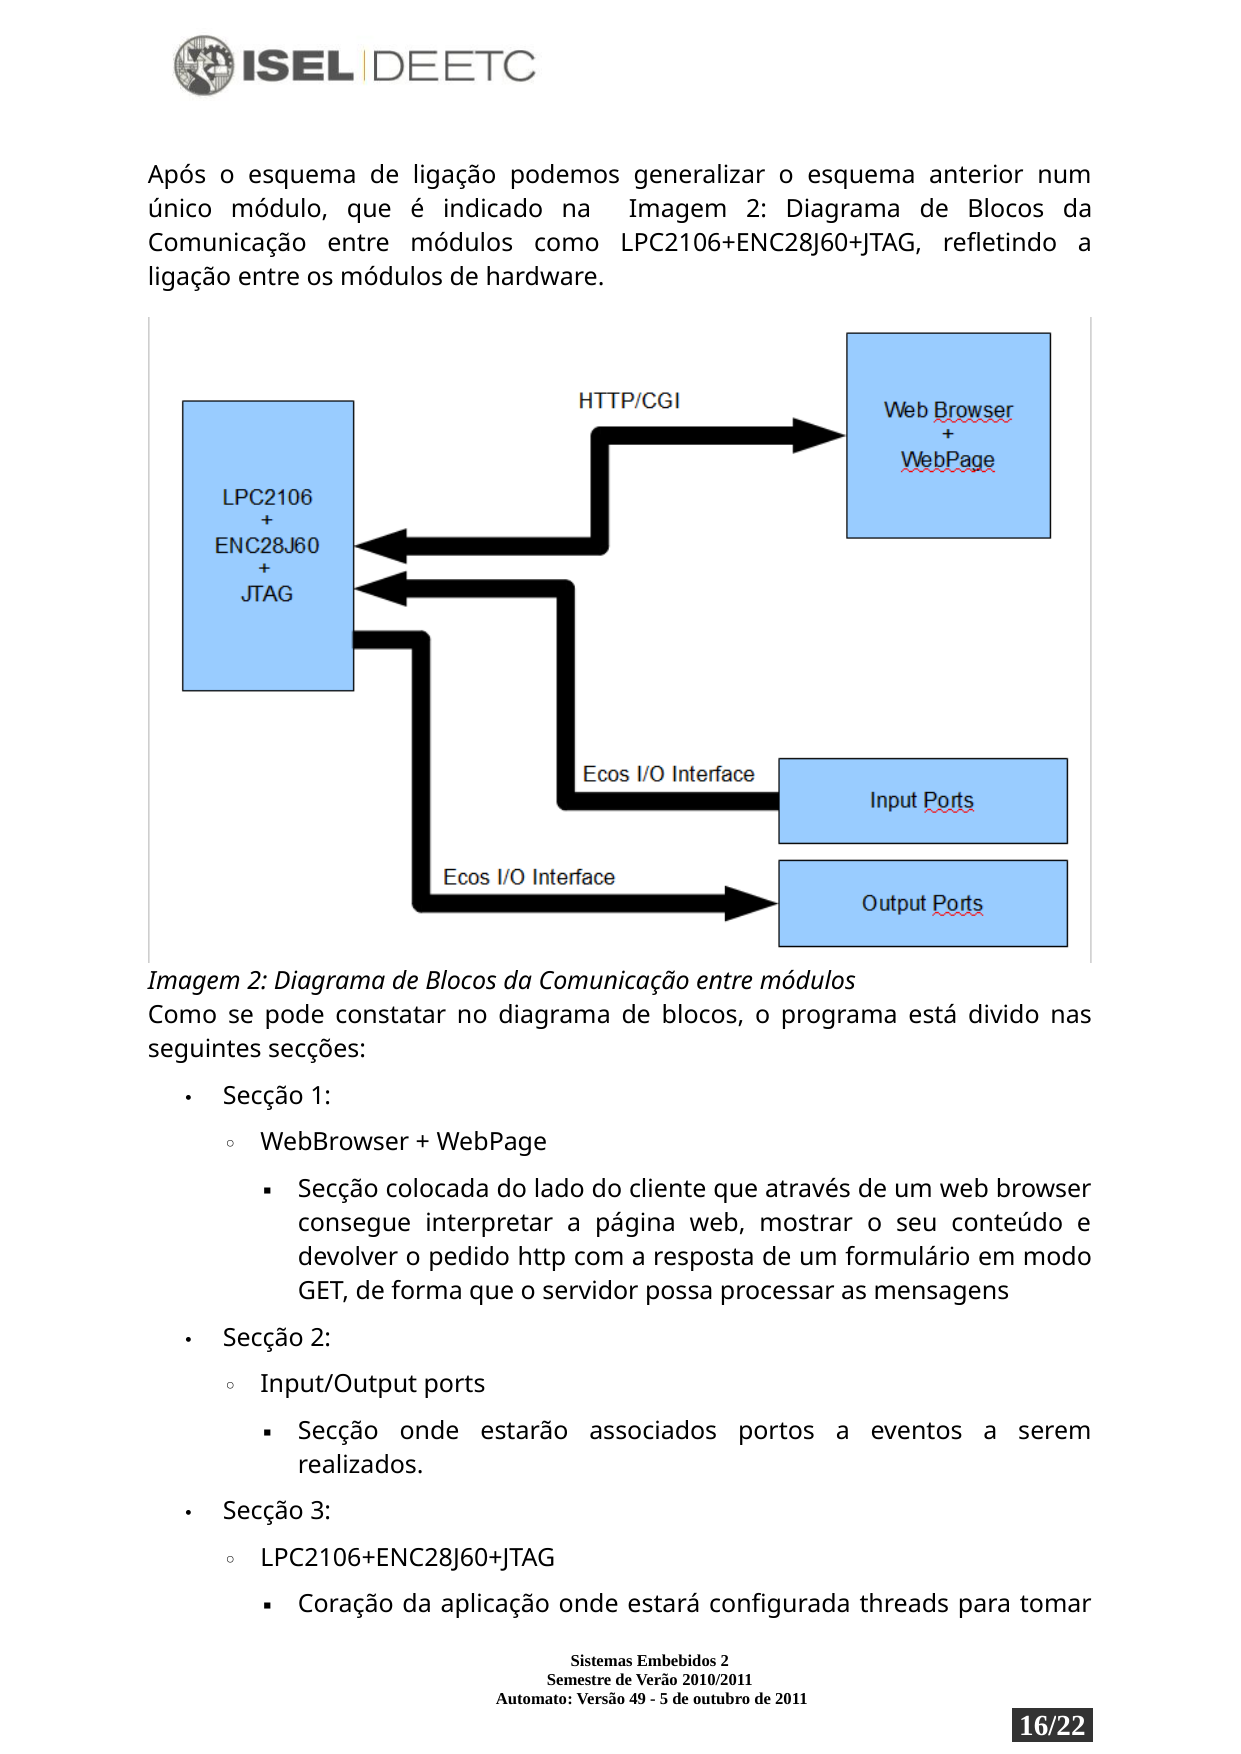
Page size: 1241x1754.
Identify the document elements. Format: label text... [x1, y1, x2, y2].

picture [147, 317, 1093, 963]
text Imagem 2: Diagrama de Blocos da Comunicação entre módulos [148, 963, 1093, 997]
list WebBrowser + WebPage [223, 1124, 1093, 1158]
list Secção 3: [185, 1493, 1093, 1527]
list Input/Output ports [223, 1366, 1093, 1400]
text Como se pode constatar no diagrama de blocos, o programa está divido nas seguintes secções: [148, 997, 1093, 1065]
list Secção 2: [185, 1319, 1093, 1353]
list Secção colocada do lado do cliente que através de um web browser consegue interpretar a página web, mostrar o seu conteúdo e devolver o pedido http com a resposta de um formulário em modo GET, de forma que o servidor possa processar as mensagens [260, 1171, 1093, 1307]
list Secção 1: [185, 1077, 1093, 1111]
list LPC2106+ENC28J60+JTAG [223, 1539, 1093, 1574]
picture [164, 20, 566, 121]
list Secção onde estarão associados portos a eventos a serem realizados. [260, 1412, 1093, 1481]
list Coração da aplicação onde estará configurada threads para tomar [260, 1586, 1093, 1620]
text Após o esquema de ligação podemos generalizar o esquema anterior num único módulo, que é indicado na Imagem 2: Diagrama de Blocos da Comunicação entre módulos como LPC2106+ENC28J60+JTAG, refletindo a ligação entre os módulos de hardware. [148, 156, 1093, 292]
text [148, 305, 1093, 317]
